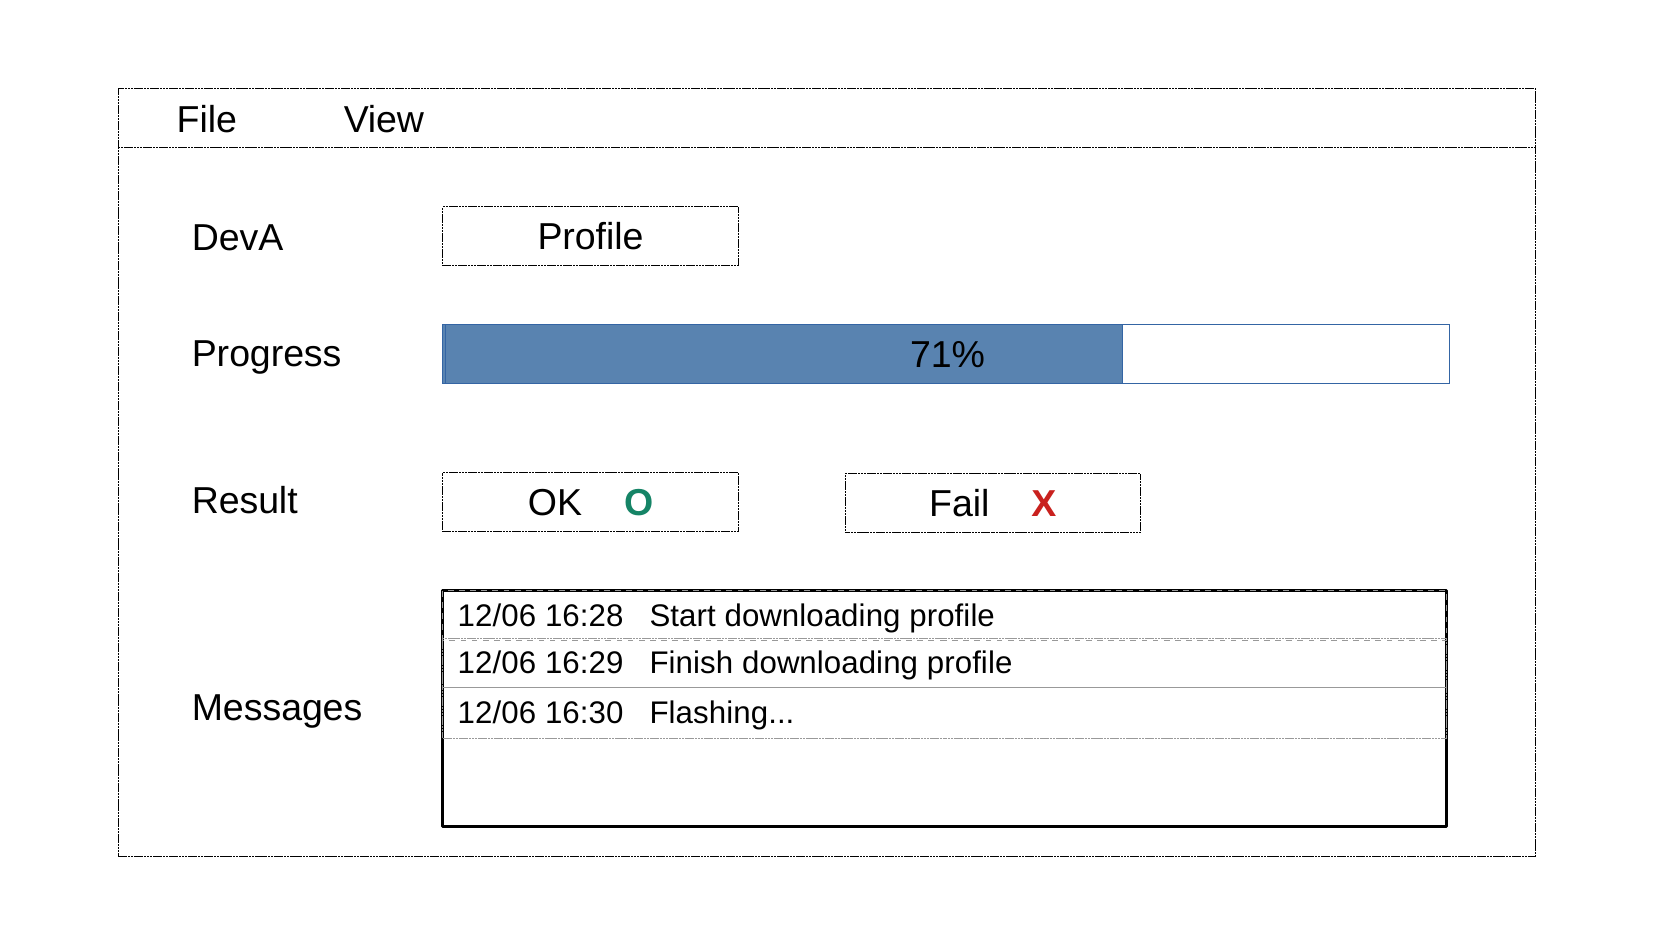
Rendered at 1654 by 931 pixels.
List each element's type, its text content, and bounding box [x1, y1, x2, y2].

text_box Messages [177, 679, 414, 736]
text_box Result [177, 472, 414, 530]
text_box File [118, 90, 295, 148]
text_box 12/06 16:30 Flashing... [442, 687, 1447, 739]
text_box OK O [442, 472, 739, 532]
text_box 12/06 16:29 Finish downloading profile [442, 638, 1447, 687]
text_box View [295, 90, 473, 148]
text_box Fail X [845, 473, 1141, 533]
text_box 12/06 16:28 Start downloading profile [442, 590, 1447, 638]
text_box Profile [442, 206, 739, 266]
text_box DevA [177, 208, 414, 266]
text_box Progress [177, 324, 414, 382]
text_box 71% [445, 324, 1450, 384]
